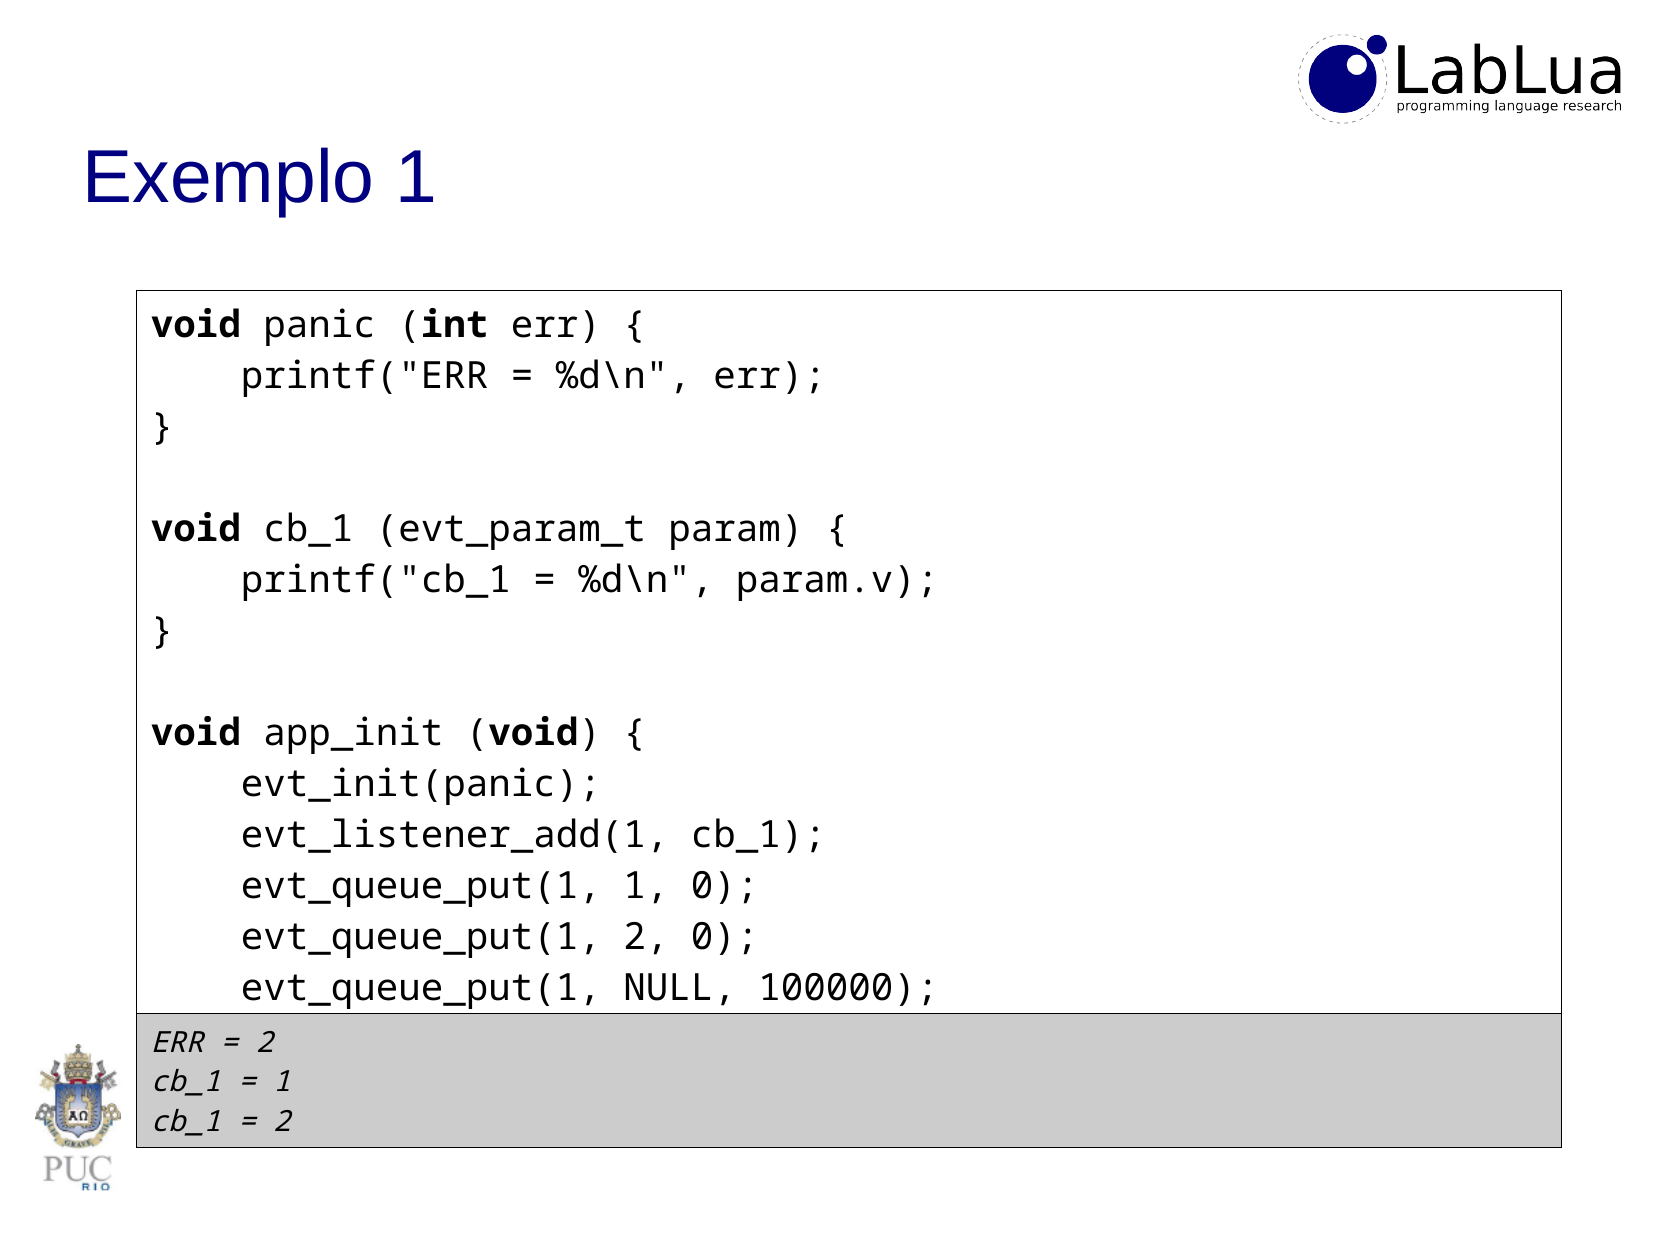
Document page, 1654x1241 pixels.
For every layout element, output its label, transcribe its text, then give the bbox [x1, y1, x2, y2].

text_box ERR = 2 cb_1 = 1 cb_1 = 2 [136, 1013, 1562, 1131]
picture [1290, 25, 1621, 127]
title Exemplo 1 [82, 73, 1381, 281]
picture [35, 1044, 121, 1216]
text_box void panic (int err) { printf("ERR = %d\n", err); } void cb_1 (evt_param_t param) { printf("cb_1 = %d\n", param.v); } void app_init (void) { evt_init(panic); evt_listener_add(1, cb_1); evt_queue_put(1, 1, 0); evt_queue_put(1, 2, 0); evt_queue_put(1, NULL, 100000); } [136, 290, 1562, 962]
